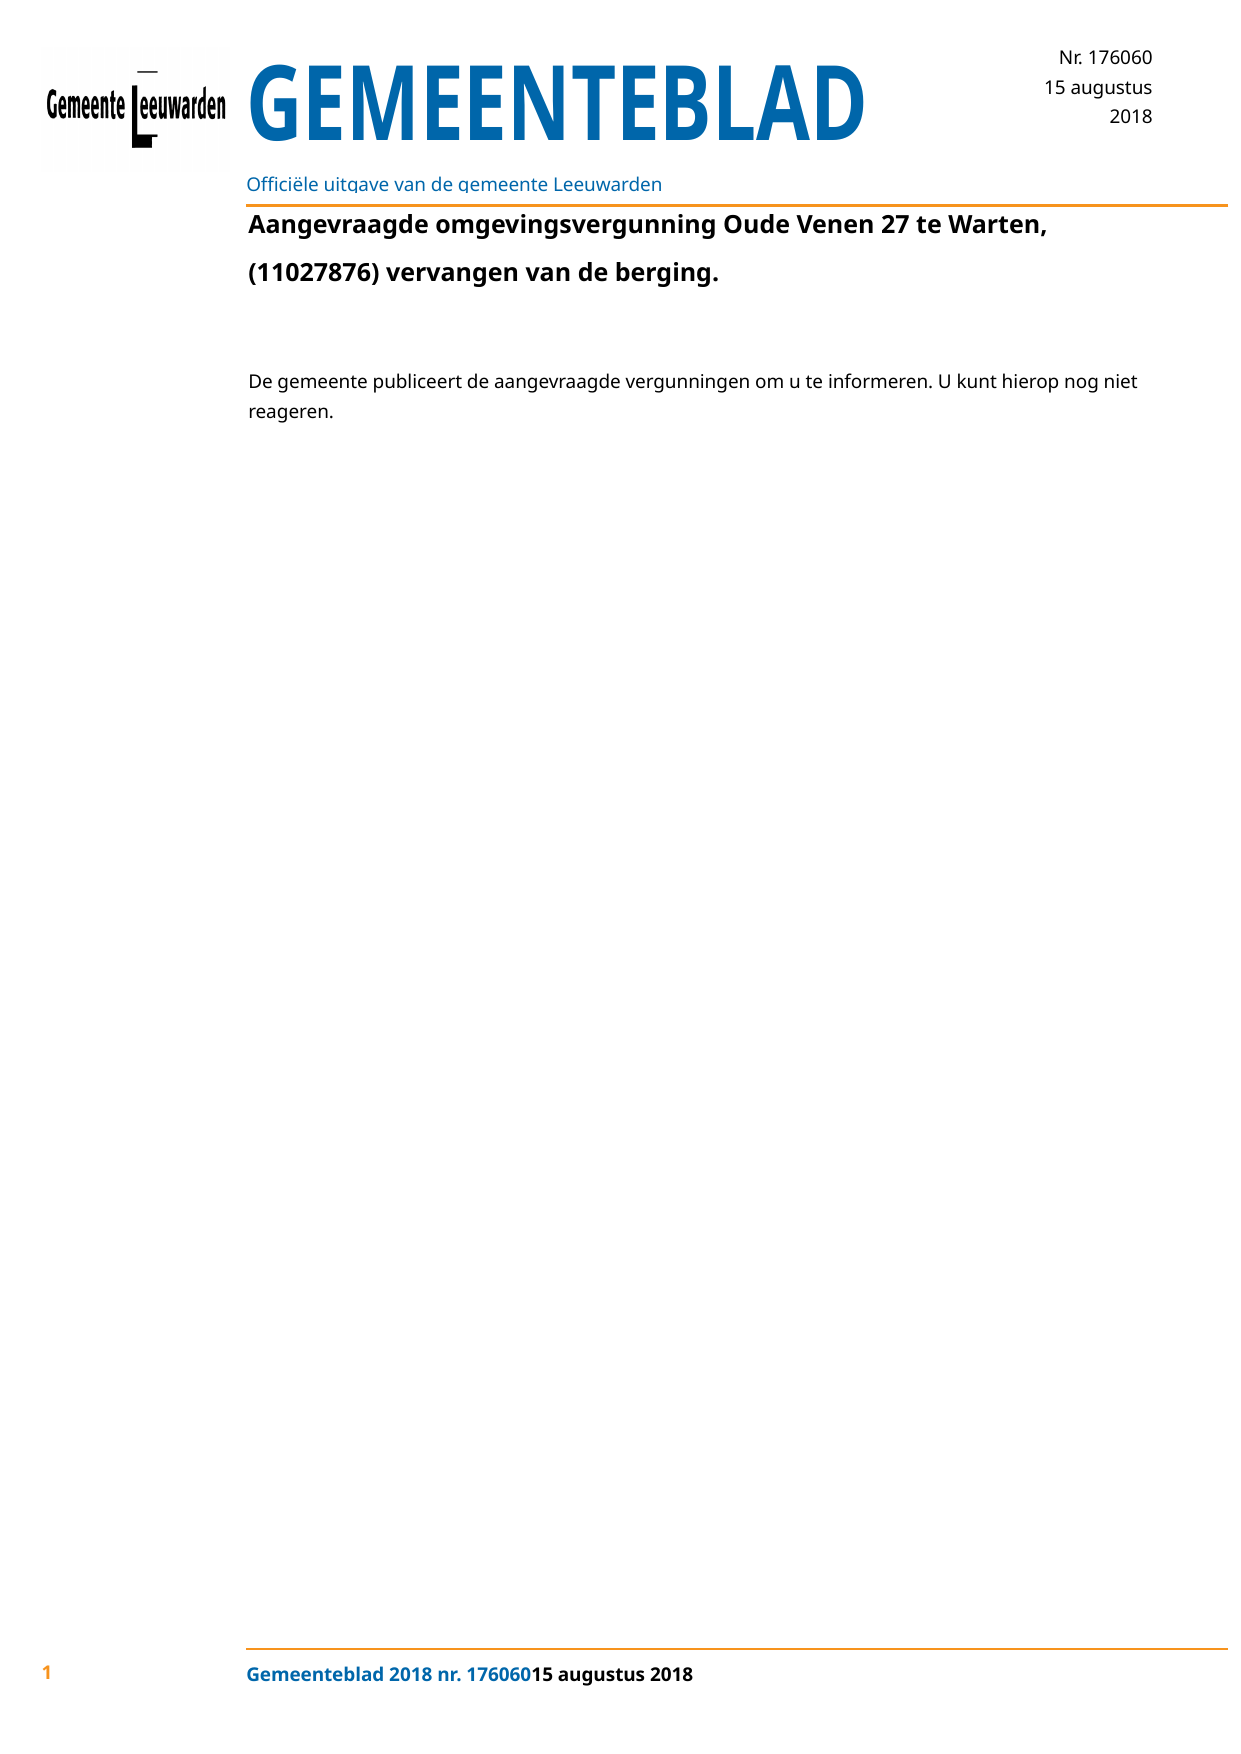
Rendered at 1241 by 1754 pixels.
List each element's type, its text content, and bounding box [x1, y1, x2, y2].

text Aangevraagde omgevingsvergunning Oude Venen 27 te Warten, (11027876) vervangen van de berging. [248, 207, 1152, 288]
picture [41, 47, 231, 172]
text De gemeente publiceert de aangevraagde vergunningen om u te informeren. U kunt hierop nog niet reageren. [248, 368, 1152, 424]
